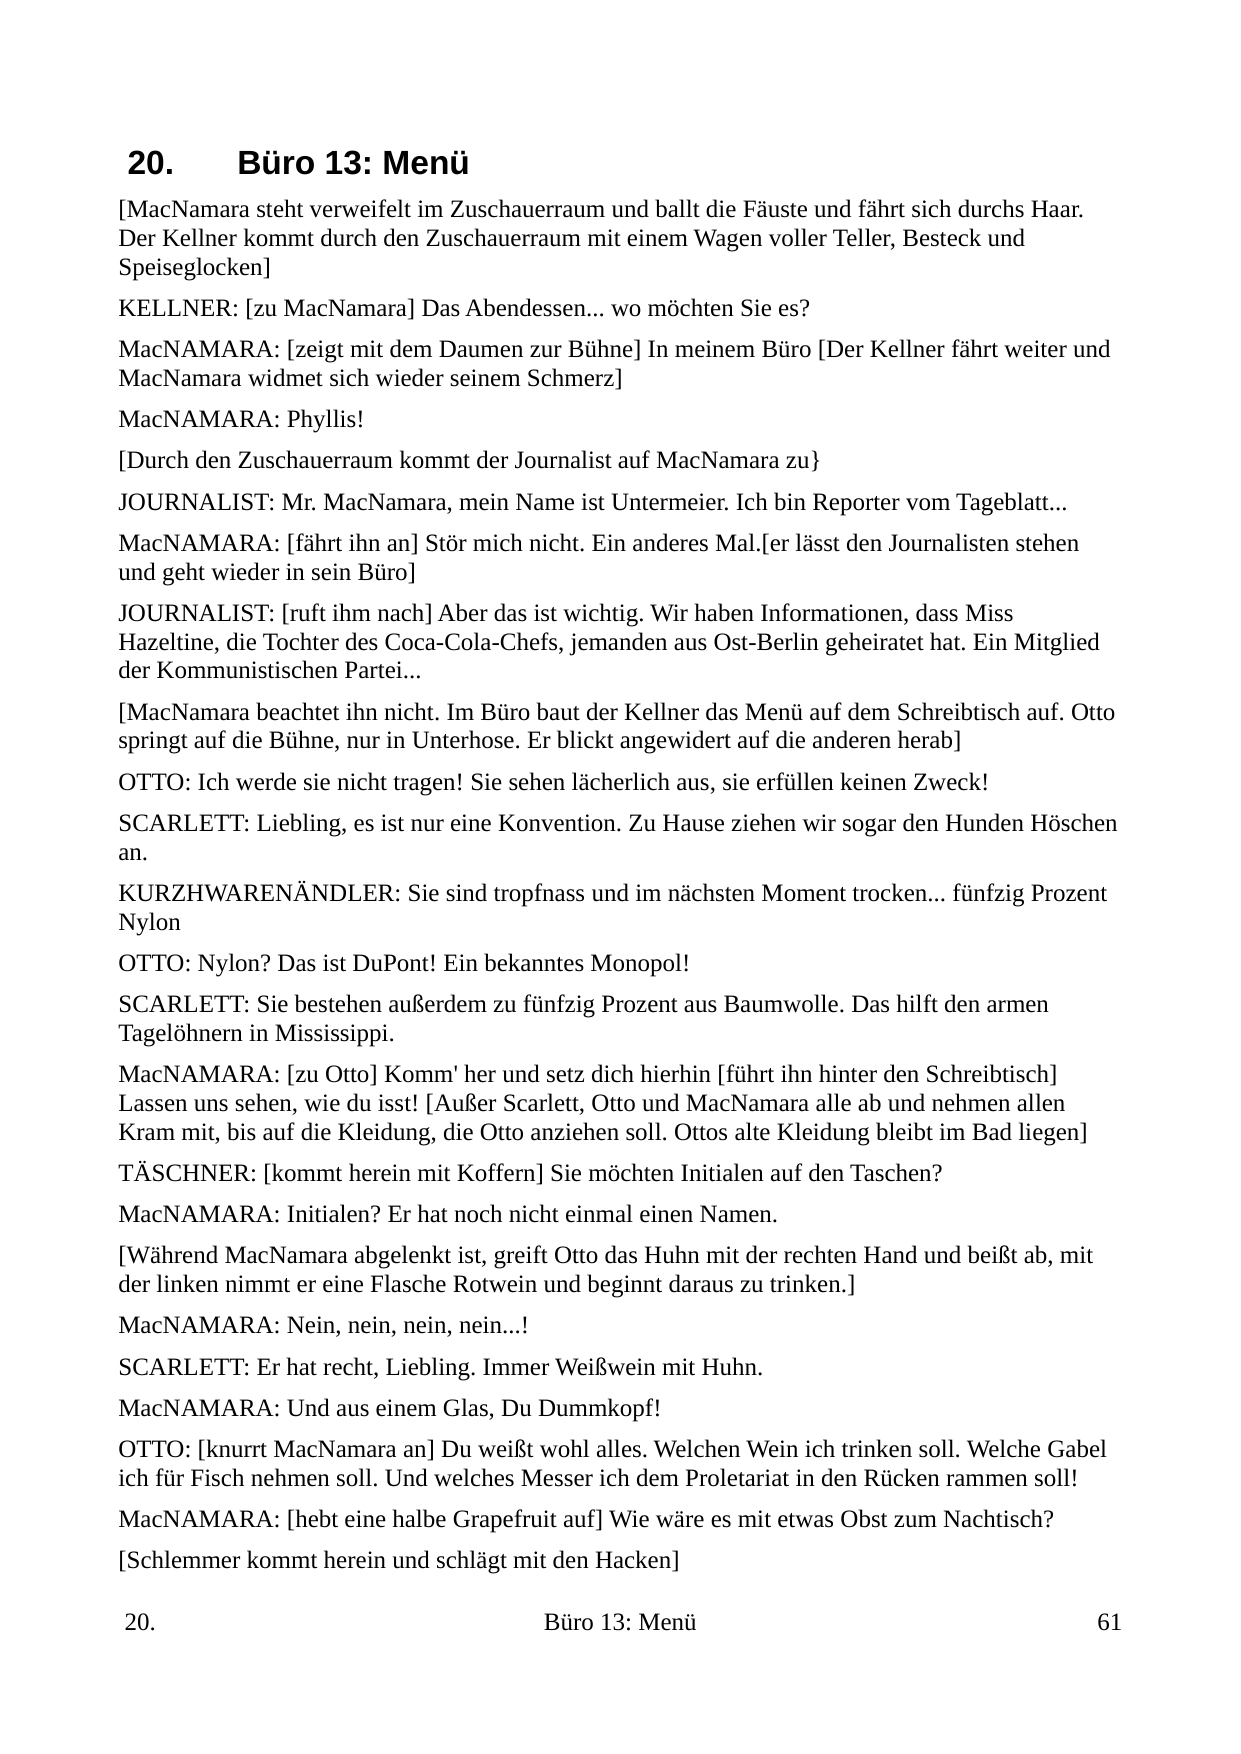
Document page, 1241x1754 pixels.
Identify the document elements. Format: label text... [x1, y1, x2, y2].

text JOURNALIST: Mr. MacNamara, mein Name ist Untermeier. Ich bin Reporter vom Tageblatt... [118, 487, 1122, 516]
text MacNAMARA: Nein, nein, nein, nein...! [118, 1311, 1122, 1339]
text SCARLETT: Liebling, es ist nur eine Konvention. Zu Hause ziehen wir sogar den Hunden Höschen an. [118, 808, 1122, 866]
text OTTO: [knurrt MacNamara an] Du weißt wohl alles. Welchen Wein ich trinken soll. Welche Gabel ich für Fisch nehmen soll. Und welches Messer ich dem Proletariat in den Rücken rammen soll! [118, 1434, 1122, 1492]
text MacNAMARA: [fährt ihn an] Stör mich nicht. Ein anderes Mal.[er lässt den Journalisten stehen und geht wieder in sein Büro] [118, 528, 1122, 586]
text [MacNamara steht verweifelt im Zuschauerraum und ballt die Fäuste und fährt sich durchs Haar. Der Kellner kommt durch den Zuschauerraum mit einem Wagen voller Teller, Besteck und Speiseglocken] [118, 194, 1122, 281]
text MacNAMARA: Initialen? Er hat noch nicht einmal einen Namen. [118, 1199, 1122, 1228]
text OTTO: Nylon? Das ist DuPont! Ein bekanntes Monopol! [118, 948, 1122, 977]
text JOURNALIST: [ruft ihm nach] Aber das ist wichtig. Wir haben Informationen, dass Miss Hazeltine, die Tochter des Coca-Cola-Chefs, jemanden aus Ost-Berlin geheiratet hat. Ein Mitglied der Kommunistischen Partei... [118, 598, 1122, 684]
text MacNAMARA: Und aus einem Glas, Du Dummkopf! [118, 1393, 1122, 1422]
text [MacNamara beachtet ihn nicht. Im Büro baut der Kellner das Menü auf dem Schreibtisch auf. Otto springt auf die Bühne, nur in Unterhose. Er blickt angewidert auf die anderen herab] [118, 697, 1122, 754]
text KELLNER: [zu MacNamara] Das Abendessen... wo möchten Sie es? [118, 293, 1122, 322]
text MacNAMARA: [hebt eine halbe Grapefruit auf] Wie wäre es mit etwas Obst zum Nachtisch? [118, 1504, 1122, 1533]
text KURZHWARENÄNDLER: Sie sind tropfnass und im nächsten Moment trocken... fünfzig Prozent Nylon [118, 878, 1122, 936]
text [Schlemmer kommt herein und schlägt mit den Hacken] [118, 1546, 1122, 1574]
subtitle Büro 13: Menü [118, 143, 1122, 182]
text [Durch den Zuschauerraum kommt der Journalist auf MacNamara zu} [118, 446, 1122, 474]
text SCARLETT: Er hat recht, Liebling. Immer Weißwein mit Huhn. [118, 1352, 1122, 1381]
text MacNAMARA: Phyllis! [118, 404, 1122, 433]
text SCARLETT: Sie bestehen außerdem zu fünfzig Prozent aus Baumwolle. Das hilft den armen Tagelöhnern in Mississippi. [118, 989, 1122, 1047]
text MacNAMARA: [zu Otto] Komm' her und setz dich hierhin [führt ihn hinter den Schreibtisch] Lassen uns sehen, wie du isst! [Außer Scarlett, Otto und MacNamara alle ab und nehmen allen Kram mit, bis auf die Kleidung, die Otto anziehen soll. Ottos alte Kleidung bleibt im Bad liegen] [118, 1059, 1122, 1146]
text [Während MacNamara abgelenkt ist, greift Otto das Huhn mit der rechten Hand und beißt ab, mit der linken nimmt er eine Flasche Rotwein und beginnt daraus zu trinken.] [118, 1241, 1122, 1298]
text TÄSCHNER: [kommt herein mit Koffern] Sie möchten Initialen auf den Taschen? [118, 1158, 1122, 1187]
text MacNAMARA: [zeigt mit dem Daumen zur Bühne] In meinem Büro [Der Kellner fährt weiter und MacNamara widmet sich wieder seinem Schmerz] [118, 334, 1122, 392]
text OTTO: Ich werde sie nicht tragen! Sie sehen lächerlich aus, sie erfüllen keinen Zweck! [118, 767, 1122, 796]
